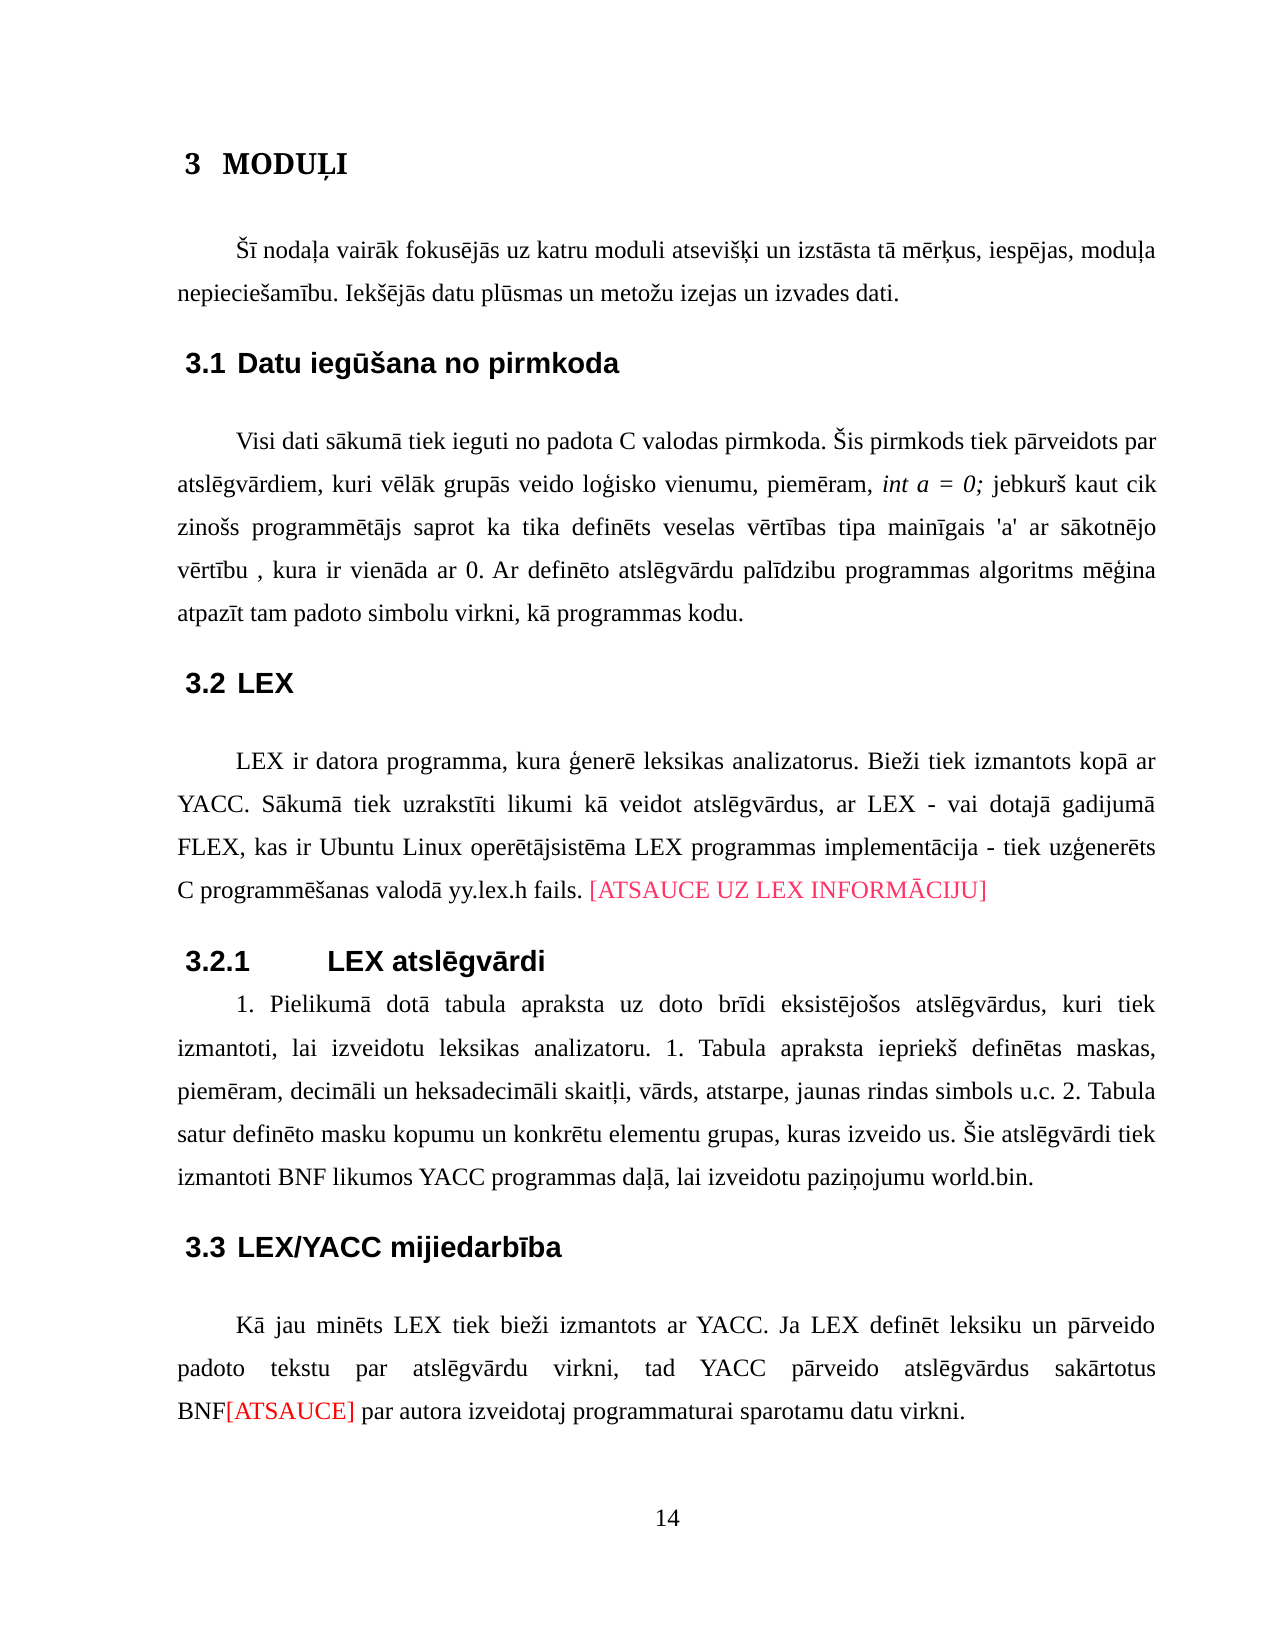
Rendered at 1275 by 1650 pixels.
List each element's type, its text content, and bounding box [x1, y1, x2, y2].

subtitle LEX [177, 666, 1157, 700]
text Visi dati sākumā tiek ieguti no padota C valodas pirmkoda. Šis pirmkods tiek pārveidots par atslēgvārdiem, kuri vēlāk grupās veido loģisko vienumu, piemēram, int a = 0; jebkurš kaut cik zinošs programmētājs saprot ka tika definēts veselas vērtības tipa mainīgais 'a' ar sākotnējo vērtību , kura ir vienāda ar 0. Ar definēto atslēgvārdu palīdzibu programmas algoritms mēģina atpazīt tam padoto simbolu virkni, kā programmas kodu. [177, 426, 1157, 627]
subtitle LEX/YACC mijiedarbība [177, 1230, 1157, 1264]
subtitle Datu iegūšana no pirmkoda [177, 346, 1157, 380]
text Šī nodaļa vairāk fokusējās uz katru moduli atsevišķi un izstāsta tā mērķus, iespējas, moduļa nepieciešamību. Iekšējās datu plūsmas un metožu izejas un izvades dati. [177, 235, 1157, 307]
text 1. Pielikumā dotā tabula apraksta uz doto brīdi eksistējošos atslēgvārdus, kuri tiek izmantoti, lai izveidotu leksikas analizatoru. 1. Tabula apraksta iepriekš definētas maskas, piemēram, decimāli un heksadecimāli skaitļi, vārds, atstarpe, jaunas rindas simbols u.c. 2. Tabula satur definēto masku kopumu un konkrētu elementu grupas, kuras izveido us. Šie atslēgvārdi tiek izmantoti BNF likumos YACC programmas daļā, lai izveidotu paziņojumu world.bin. [177, 989, 1157, 1191]
text LEX ir datora programma, kura ģenerē leksikas analizatorus. Bieži tiek izmantots kopā ar YACC. Sākumā tiek uzrakstīti likumi kā veidot atslēgvārdus, ar LEX - vai dotajā gadijumā FLEX, kas ir Ubuntu Linux operētājsistēma LEX programmas implementācija - tiek uzģenerēts C programmēšanas valodā yy.lex.h fails. [ATSAUCE UZ LEX INFORMĀCIJU] [177, 746, 1157, 904]
text Kā jau minēts LEX tiek bieži izmantots ar YACC. Ja LEX definēt leksiku un pārveido padoto tekstu par atslēgvārdu virkni, tad YACC pārveido atslēgvārdus sakārtotus BNF[ATSAUCE] par autora izveidotaj programmaturai sparotamu datu virkni. [177, 1310, 1157, 1425]
subtitle Moduļi [177, 143, 1157, 183]
subtitle LEX atslēgvārdi [177, 943, 1157, 977]
